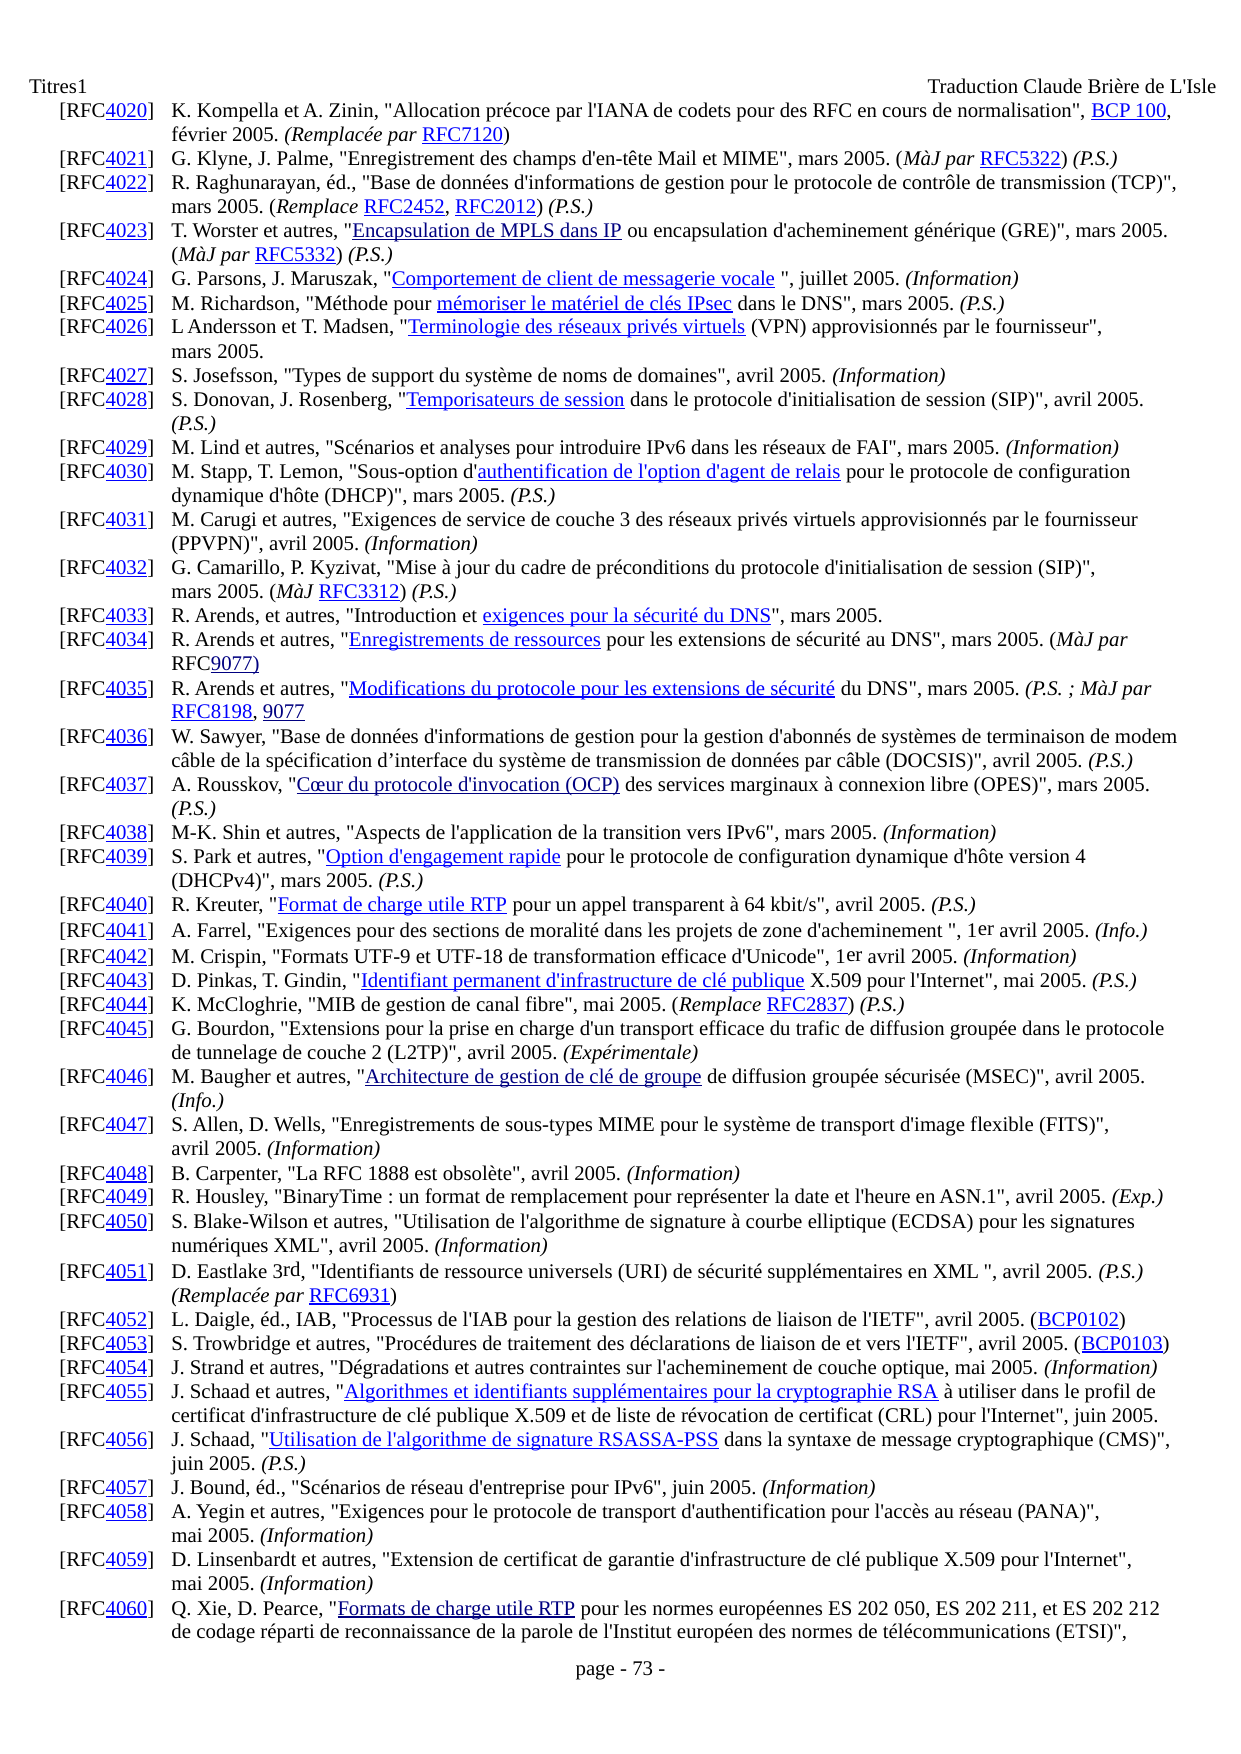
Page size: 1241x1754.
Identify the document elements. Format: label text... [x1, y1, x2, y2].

text [RFC4038] M-K. Shin et autres, "Aspects de l'application de la transition vers IPv6", mars 2005. (Information) [59, 820, 1181, 844]
text [RFC4026] L Andersson et T. Madsen, "Terminologie des réseaux privés virtuels (VPN) approvisionnés par le fournisseur", mars 2005. [59, 314, 1181, 363]
text [RFC4027] S. Josefsson, "Types de support du système de noms de domaines", avril 2005. (Information) [59, 363, 1181, 387]
text [RFC4051] D. Eastlake 3rd, "Identifiants de ressource universels (URI) de sécurité supplémentaires en XML ", avril 2005. (P.S.) (Remplacée par RFC6931) [59, 1257, 1181, 1307]
text [RFC4059] D. Linsenbardt et autres, "Extension de certificat de garantie d'infrastructure de clé publique X.509 pour l'Internet", mai 2005. (Information) [59, 1547, 1181, 1595]
text [RFC4058] A. Yegin et autres, "Exigences pour le protocole de transport d'authentification pour l'accès au réseau (PANA)", mai 2005. (Information) [59, 1499, 1181, 1547]
text [RFC4054] J. Strand et autres, "Dégradations et autres contraintes sur l'acheminement de couche optique, mai 2005. (Information) [59, 1355, 1181, 1379]
text [RFC4053] S. Trowbridge et autres, "Procédures de traitement des déclarations de liaison de et vers l'IETF", avril 2005. (BCP0103) [59, 1331, 1181, 1355]
text [RFC4031] M. Carugi et autres, "Exigences de service de couche 3 des réseaux privés virtuels approvisionnés par le fournisseur (PPVPN)", avril 2005. (Information) [59, 507, 1181, 555]
text [RFC4044] K. McCloghrie, "MIB de gestion de canal fibre", mai 2005. (Remplace RFC2837) (P.S.) [59, 992, 1181, 1016]
text [RFC4022] R. Raghunarayan, éd., "Base de données d'informations de gestion pour le protocole de contrôle de transmission (TCP)", mars 2005. (Remplace RFC2452, RFC2012) (P.S.) [59, 170, 1181, 218]
text [RFC4042] M. Crispin, "Formats UTF-9 et UTF-18 de transformation efficace d'Unicode", 1er avril 2005. (Information) [59, 942, 1181, 968]
text [RFC4040] R. Kreuter, "Format de charge utile RTP pour un appel transparent à 64 kbit/s", avril 2005. (P.S.) [59, 892, 1181, 916]
text [RFC4037] A. Rousskov, "Cœur du protocole d'invocation (OCP) des services marginaux à connexion libre (OPES)", mars 2005. (P.S.) [59, 772, 1181, 820]
text [RFC4045] G. Bourdon, "Extensions pour la prise en charge d'un transport efficace du trafic de diffusion groupée dans le protocole de tunnelage de couche 2 (L2TP)", avril 2005. (Expérimentale) [59, 1016, 1181, 1064]
text [RFC4043] D. Pinkas, T. Gindin, "Identifiant permanent d'infrastructure de clé publique X.509 pour l'Internet", mai 2005. (P.S.) [59, 968, 1181, 992]
text [RFC4056] J. Schaad, "Utilisation de l'algorithme de signature RSASSA-PSS dans la syntaxe de message cryptographique (CMS)", juin 2005. (P.S.) [59, 1427, 1181, 1475]
text [RFC4049] R. Housley, "BinaryTime : un format de remplacement pour représenter la date et l'heure en ASN.1", avril 2005. (Exp.) [59, 1184, 1181, 1208]
text [RFC4046] M. Baugher et autres, "Architecture de gestion de clé de groupe de diffusion groupée sécurisée (MSEC)", avril 2005. (Info.) [59, 1064, 1181, 1112]
text [RFC4048] B. Carpenter, "La RFC 1888 est obsolète", avril 2005. (Information) [59, 1160, 1181, 1184]
text [RFC4057] J. Bound, éd., "Scénarios de réseau d'entreprise pour IPv6", juin 2005. (Information) [59, 1475, 1181, 1499]
text [RFC4052] L. Daigle, éd., IAB, "Processus de l'IAB pour la gestion des relations de liaison de l'IETF", avril 2005. (BCP0102) [59, 1307, 1181, 1331]
text [RFC4060] Q. Xie, D. Pearce, "Formats de charge utile RTP pour les normes européennes ES 202 050, ES 202 211, et ES 202 212 de codage réparti de reconnaissance de la parole de l'Institut européen des normes de télécommunications (ETSI)", [59, 1595, 1181, 1643]
text [RFC4036] W. Sawyer, "Base de données d'informations de gestion pour la gestion d'abonnés de systèmes de terminaison de modem câble de la spécification d’interface du système de transmission de données par câble (DOCSIS)", avril 2005. (P.S.) [59, 723, 1181, 772]
text [RFC4035] R. Arends et autres, "Modifications du protocole pour les extensions de sécurité du DNS", mars 2005. (P.S. ; MàJ par RFC8198, 9077 [59, 675, 1181, 723]
text [RFC4021] G. Klyne, J. Palme, "Enregistrement des champs d'en-tête Mail et MIME", mars 2005. (MàJ par RFC5322) (P.S.) [59, 146, 1181, 170]
text [RFC4029] M. Lind et autres, "Scénarios et analyses pour introduire IPv6 dans les réseaux de FAI", mars 2005. (Information) [59, 435, 1181, 459]
text [RFC4028] S. Donovan, J. Rosenberg, "Temporisateurs de session dans le protocole d'initialisation de session (SIP)", avril 2005. (P.S.) [59, 387, 1181, 435]
text [RFC4032] G. Camarillo, P. Kyzivat, "Mise à jour du cadre de préconditions du protocole d'initialisation de session (SIP)", mars 2005. (MàJ RFC3312) (P.S.) [59, 555, 1181, 603]
text [RFC4033] R. Arends, et autres, "Introduction et exigences pour la sécurité du DNS", mars 2005. [59, 603, 1181, 627]
text [RFC4030] M. Stapp, T. Lemon, "Sous-option d'authentification de l'option d'agent de relais pour le protocole de configuration dynamique d'hôte (DHCP)", mars 2005. (P.S.) [59, 459, 1181, 507]
text [RFC4034] R. Arends et autres, "Enregistrements de ressources pour les extensions de sécurité au DNS", mars 2005. (MàJ par RFC9077) [59, 627, 1181, 675]
text [RFC4041] A. Farrel, "Exigences pour des sections de moralité dans les projets de zone d'acheminement ", 1er avril 2005. (Info.) [59, 916, 1181, 942]
text [RFC4025] M. Richardson, "Méthode pour mémoriser le matériel de clés IPsec dans le DNS", mars 2005. (P.S.) [59, 290, 1181, 314]
text [RFC4055] J. Schaad et autres, "Algorithmes et identifiants supplémentaires pour la cryptographie RSA à utiliser dans le profil de certificat d'infrastructure de clé publique X.509 et de liste de révocation de certificat (CRL) pour l'Internet", juin 2005. [59, 1379, 1181, 1427]
text [RFC4050] S. Blake-Wilson et autres, "Utilisation de l'algorithme de signature à courbe elliptique (ECDSA) pour les signatures numériques XML", avril 2005. (Information) [59, 1208, 1181, 1257]
text [RFC4024] G. Parsons, J. Maruszak, "Comportement de client de messagerie vocale ", juillet 2005. (Information) [59, 266, 1181, 290]
text [RFC4039] S. Park et autres, "Option d'engagement rapide pour le protocole de configuration dynamique d'hôte version 4 (DHCPv4)", mars 2005. (P.S.) [59, 844, 1181, 892]
text [RFC4047] S. Allen, D. Wells, "Enregistrements de sous-types MIME pour le système de transport d'image flexible (FITS)", avril 2005. (Information) [59, 1112, 1181, 1160]
text [RFC4023] T. Worster et autres, "Encapsulation de MPLS dans IP ou encapsulation d'acheminement générique (GRE)", mars 2005. (MàJ par RFC5332) (P.S.) [59, 218, 1181, 266]
text [RFC4020] K. Kompella et A. Zinin, "Allocation précoce par l'IANA de codets pour des RFC en cours de normalisation", BCP 100, février 2005. (Remplacée par RFC7120) [59, 98, 1181, 146]
